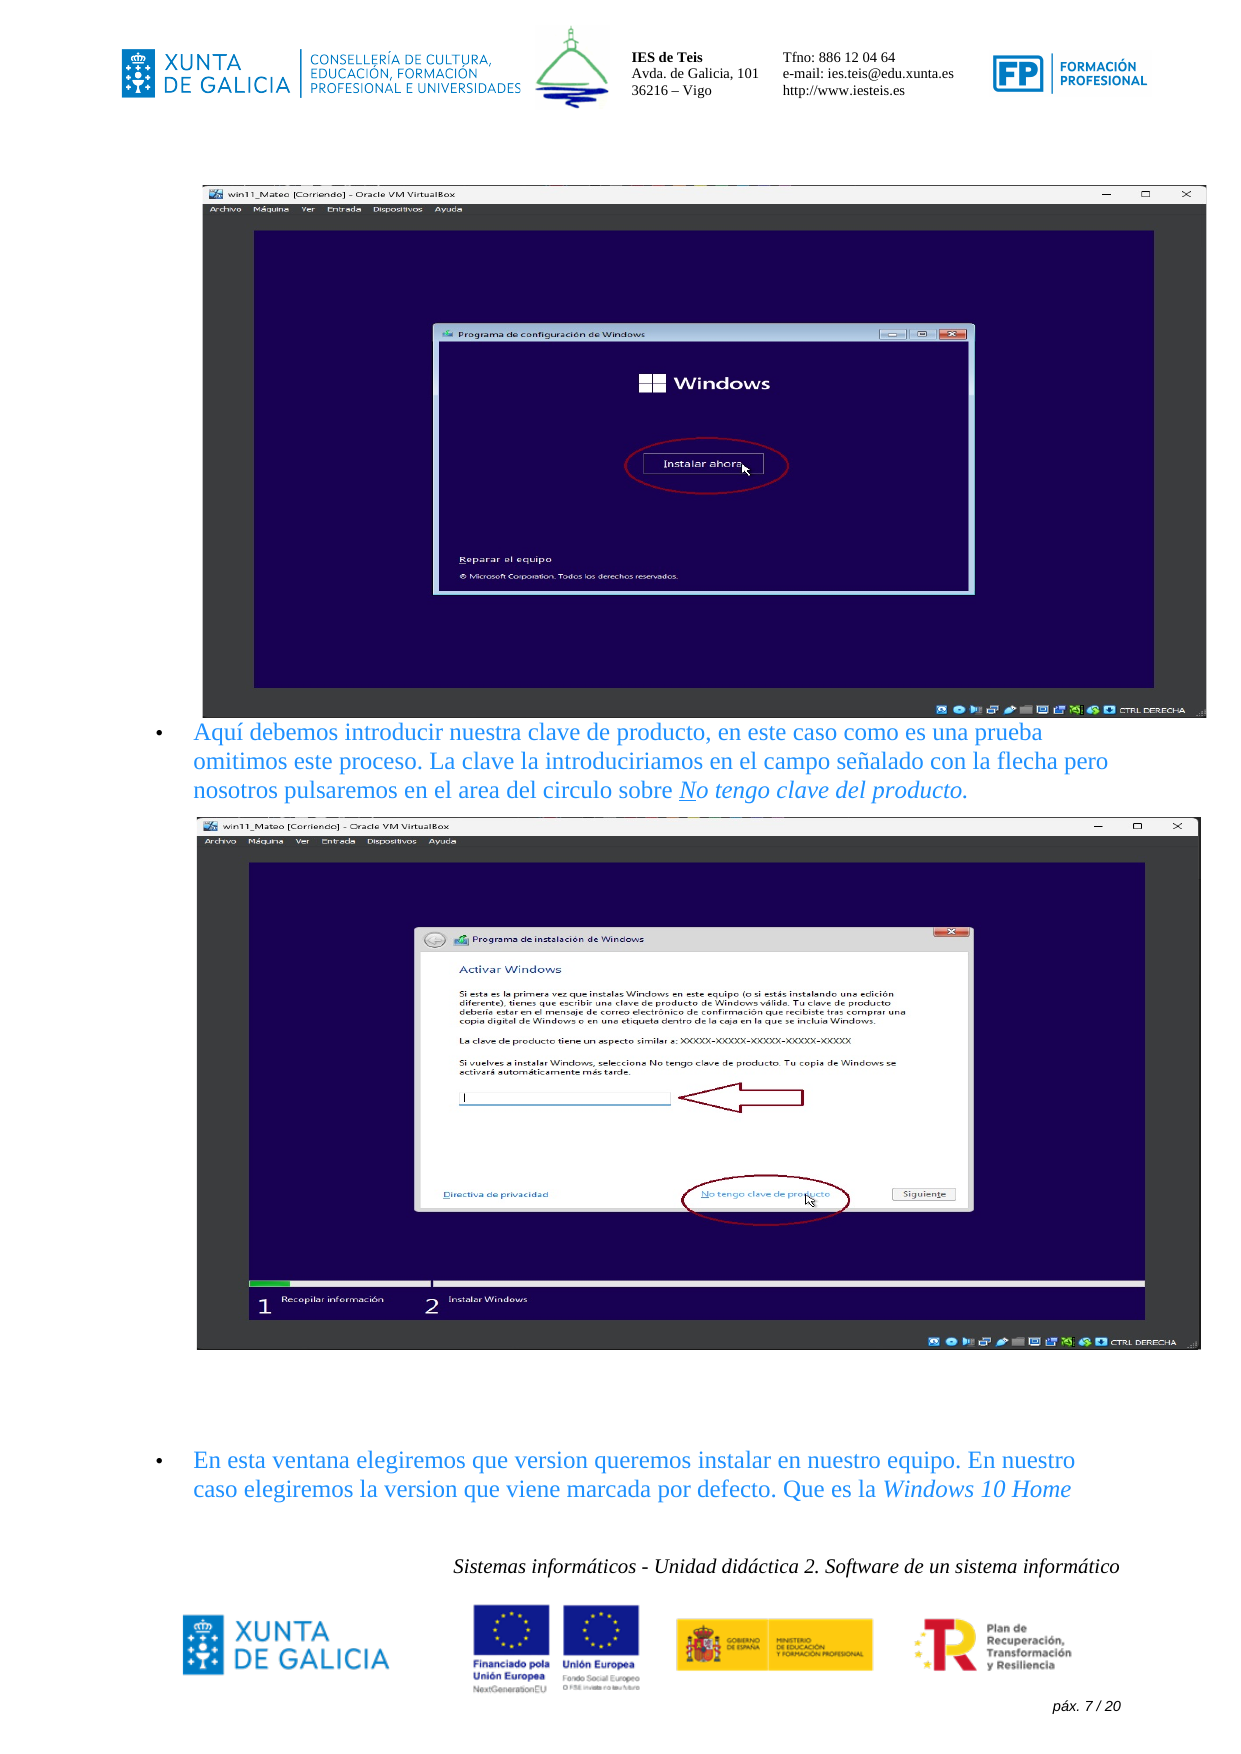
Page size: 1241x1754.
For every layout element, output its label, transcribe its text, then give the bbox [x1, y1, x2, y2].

list En esta ventana elegiremos que version queremos instalar en nuestro equipo. En nuestro caso elegiremos la version que viene marcada por defecto. Que es la Windows 10 Home [156, 1445, 1122, 1503]
list Aquí debemos introducir nuestra clave de producto, en este caso como es una prueba omitimos este proceso. La clave la introduciriamos en el campo señalado con la flecha pero nosotros pulsaremos en el area del circulo sobre No tengo clave del producto. [156, 718, 1122, 803]
picture [182, 1593, 1085, 1700]
picture [196, 817, 1201, 1350]
picture [534, 25, 611, 110]
picture [202, 185, 1207, 718]
picture [121, 49, 521, 98]
picture [989, 50, 1153, 97]
